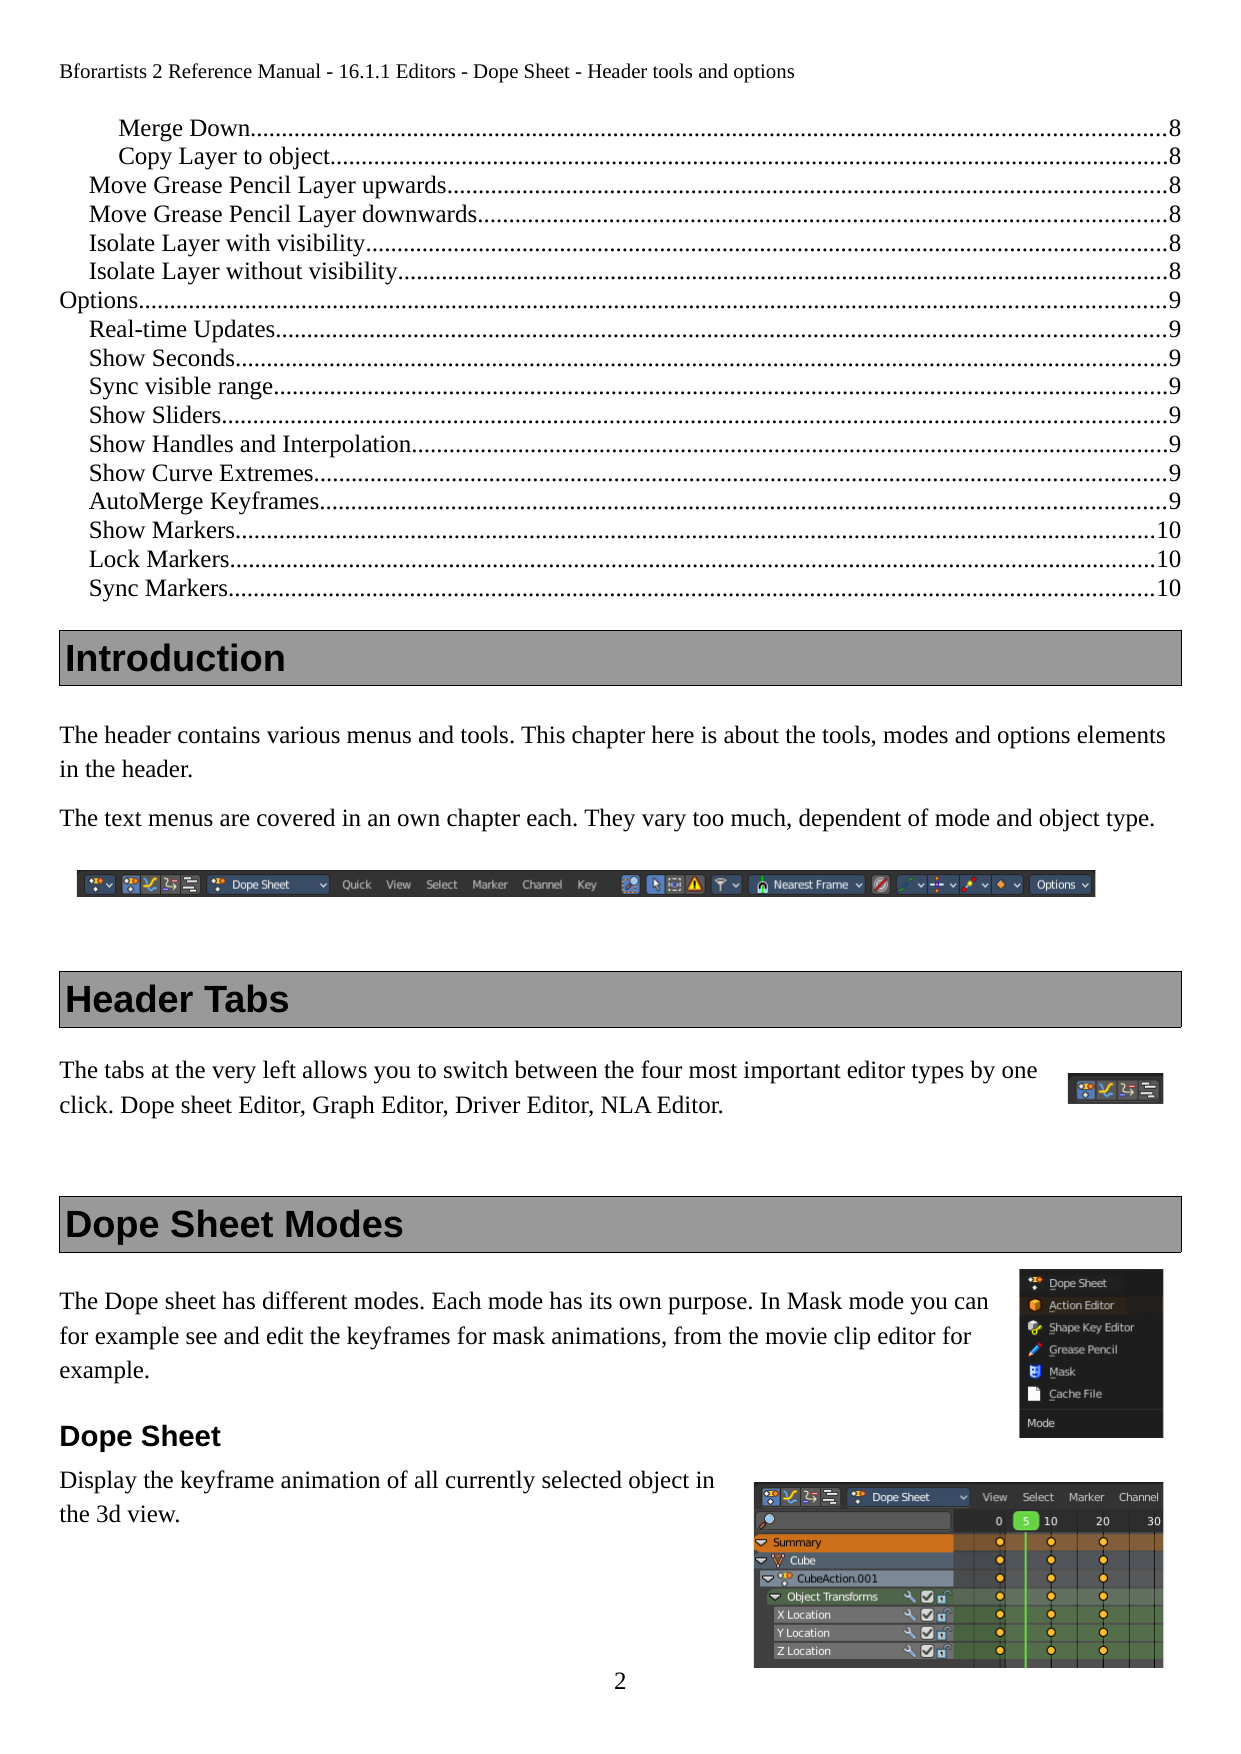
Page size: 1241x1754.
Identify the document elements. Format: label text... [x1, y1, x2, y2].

text Display the keyframe animation of all currently selected object in the 3d view. [59, 1465, 1181, 1528]
text The Dope sheet has different modes. Each mode has its own purpose. In Mask mode you can for example see and edit the keyframes for mask animations, from the movie clip editor for example. [59, 1286, 1019, 1384]
text Show Handles and Interpolation 9 [88, 429, 1181, 458]
text Options 9 [59, 285, 1181, 314]
picture [76, 870, 1096, 897]
text Show Sliders 9 [88, 400, 1181, 429]
text Move Grease Pencil Layer upwards 8 [88, 170, 1181, 199]
text The tabs at the very left allows you to switch between the four most important editor types by one click. Dope sheet Editor, Graph Editor, Driver Editor, NLA Editor. [59, 1055, 1181, 1119]
picture [753, 1482, 1164, 1668]
picture [1019, 1269, 1164, 1438]
text Show Markers 10 [88, 515, 1181, 544]
table_header Introduction [60, 631, 1181, 685]
text Merge Down 8 [118, 113, 1181, 141]
text The header contains various menus and tools. This chapter here is about the tools, modes and options elements in the header. [59, 720, 1181, 783]
text The text menus are covered in an own chapter each. They vary too much, dependent of mode and object type. [59, 803, 1181, 832]
text Real-time Updates 9 [88, 314, 1181, 343]
text Isolate Layer with visibility 8 [88, 228, 1181, 256]
text AutoMerge Keyframes 9 [88, 486, 1181, 515]
subtitle Dope Sheet [59, 1419, 1181, 1453]
picture [1067, 1073, 1164, 1104]
text Sync visible range 9 [88, 371, 1181, 400]
text Sync Markers 10 [88, 573, 1181, 601]
table_header Header Tabs [60, 972, 1181, 1027]
text Isolate Layer without visibility 8 [88, 256, 1181, 285]
text Move Grease Pencil Layer downwards 8 [88, 199, 1181, 228]
text Copy Layer to object 8 [118, 141, 1181, 170]
table_header Dope Sheet Modes [60, 1197, 1181, 1252]
text Lock Markers 10 [88, 544, 1181, 573]
text Show Curve Extremes 9 [88, 458, 1181, 486]
text Show Seconds 9 [88, 343, 1181, 371]
